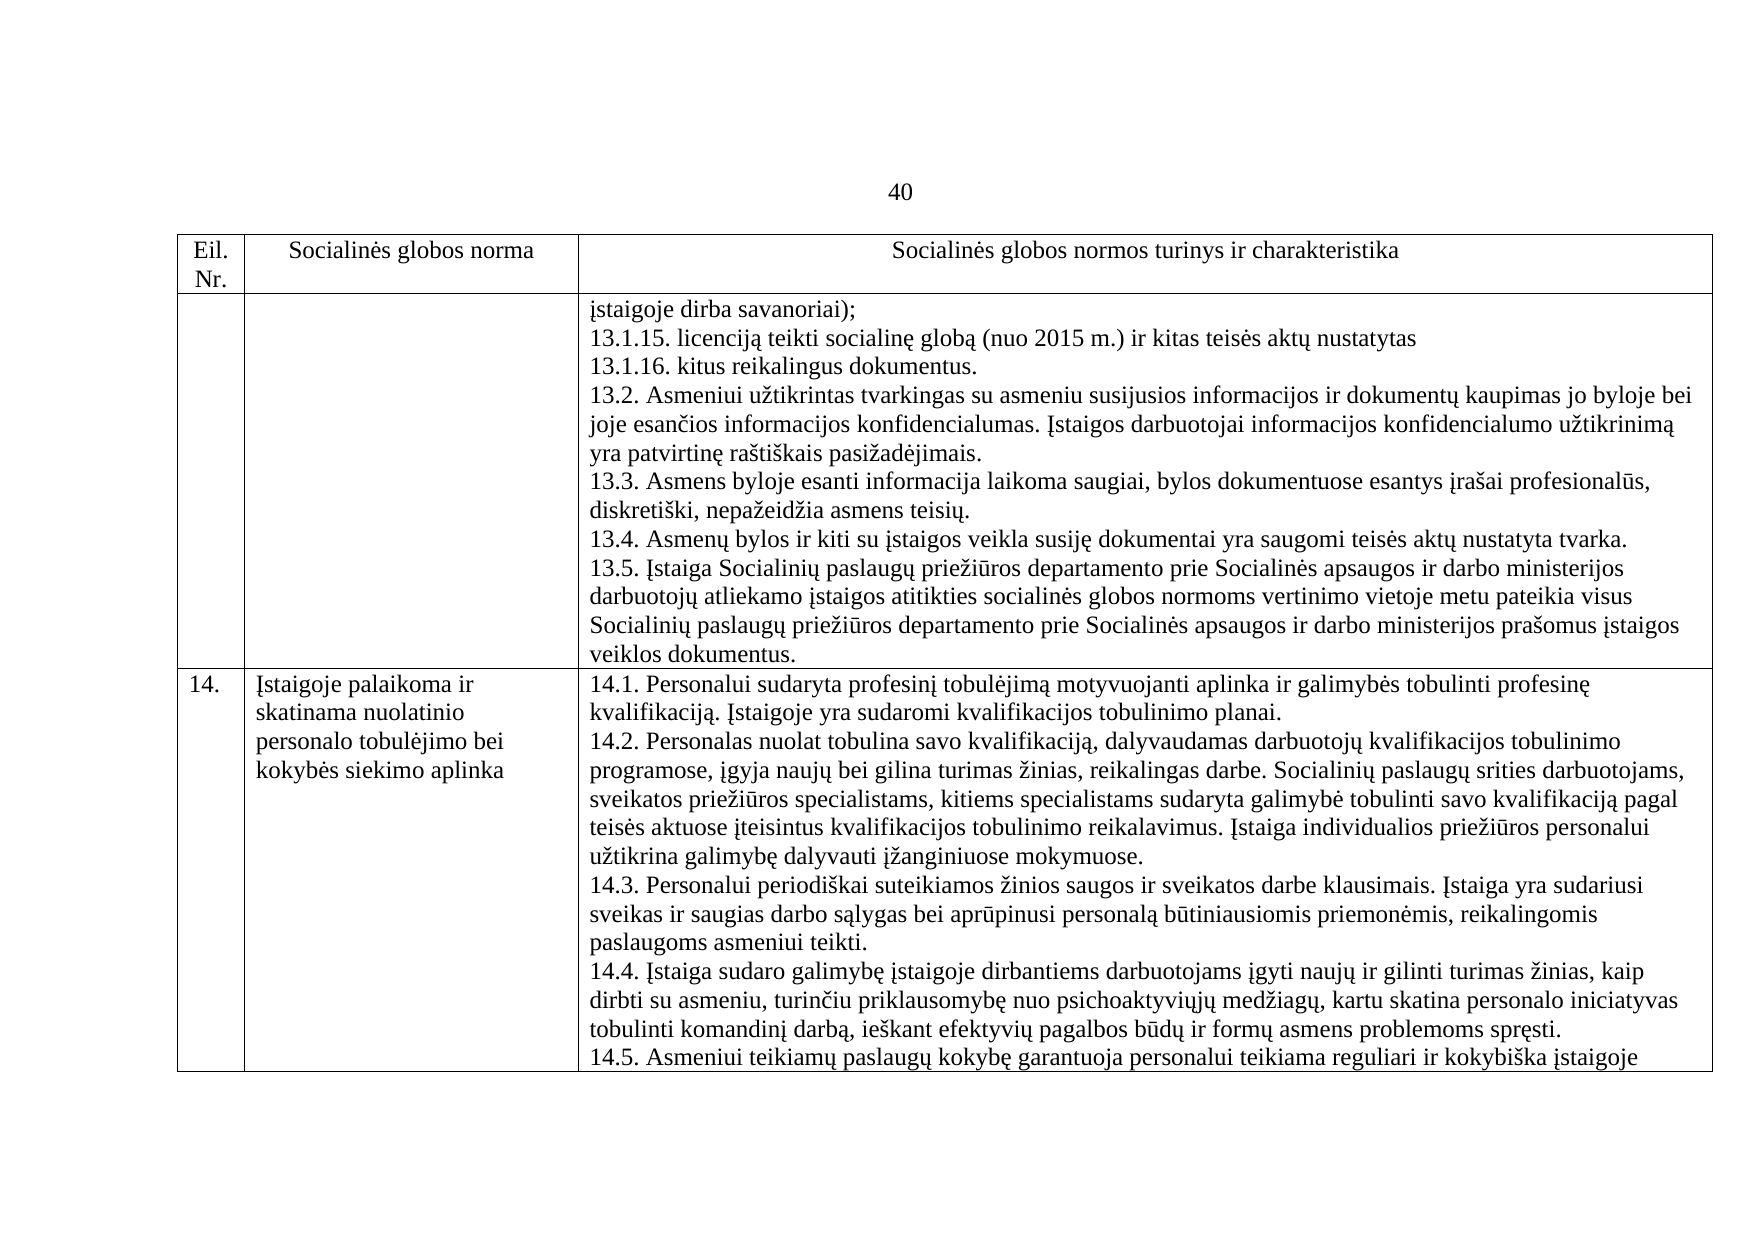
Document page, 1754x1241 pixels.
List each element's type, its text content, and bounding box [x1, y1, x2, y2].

table_header Socialinės globos norma [245, 235, 578, 293]
table_cell 14.1. Personalui sudaryta profesinį tobulėjimą motyvuojanti aplinka ir galimybės tobulinti profesinę kvalifikaciją. Įstaigoje yra sudaromi kvalifikacijos tobulinimo planai. 14.2. Personalas nuolat tobulina savo kvalifikaciją, dalyvaudamas darbuotojų kvalifikacijos tobulinimo programose, įgyja naujų bei gilina turimas žinias, reikalingas darbe. Socialinių paslaugų srities darbuotojams, sveikatos priežiūros specialistams, kitiems specialistams sudaryta galimybė tobulinti savo kvalifikaciją pagal teisės aktuose įteisintus kvalifikacijos tobulinimo reikalavimus. Įstaiga individualios priežiūros personalui užtikrina galimybę dalyvauti įžanginiuose mokymuose. 14.3. Personalui periodiškai suteikiamos žinios saugos ir sveikatos darbe klausimais. Įstaiga yra sudariusi sveikas ir saugias darbo sąlygas bei aprūpinusi personalą būtiniausiomis priemonėmis, reikalingomis paslaugoms asmeniui teikti. 14.4. Įstaiga sudaro galimybę įstaigoje dirbantiems darbuotojams įgyti naujų ir gilinti turimas žinias, kaip dirbti su asmeniu, turinčiu priklausomybę nuo psichoaktyviųjų medžiagų, kartu skatina personalo iniciatyvas tobulinti komandinį darbą, ieškant efektyvių pagalbos būdų ir formų asmens problemoms spręsti. 14.5. Asmeniui teikiamų paslaugų kokybę garantuoja personalui teikiama reguliari ir kokybiška įstaigoje [579, 669, 1712, 1071]
table_cell [178, 294, 244, 668]
table_cell Įstaigoje palaikoma ir skatinama nuolatinio personalo tobulėjimo bei kokybės siekimo aplinka [245, 669, 578, 1071]
table_cell įstaigoje dirba savanoriai); 13.1.15. licenciją teikti socialinę globą (nuo 2015 m.) ir kitas teisės aktų nustatytas 13.1.16. kitus reikalingus dokumentus. 13.2. Asmeniui užtikrintas tvarkingas su asmeniu susijusios informacijos ir dokumentų kaupimas jo byloje bei joje esančios informacijos konfidencialumas. Įstaigos darbuotojai informacijos konfidencialumo užtikrinimą yra patvirtinę raštiškais pasižadėjimais. 13.3. Asmens byloje esanti informacija laikoma saugiai, bylos dokumentuose esantys įrašai profesionalūs, diskretiški, nepažeidžia asmens teisių. 13.4. Asmenų bylos ir kiti su įstaigos veikla susiję dokumentai yra saugomi teisės aktų nustatyta tvarka. 13.5. Įstaiga Socialinių paslaugų priežiūros departamento prie Socialinės apsaugos ir darbo ministerijos darbuotojų atliekamo įstaigos atitikties socialinės globos normoms vertinimo vietoje metu pateikia visus Socialinių paslaugų priežiūros departamento prie Socialinės apsaugos ir darbo ministerijos prašomus įstaigos veiklos dokumentus. [579, 294, 1712, 668]
table_cell 14. [178, 669, 244, 1071]
table_cell [245, 294, 578, 668]
table_header Eil. Nr. [178, 235, 244, 293]
table_header Socialinės globos normos turinys ir charakteristika [579, 235, 1712, 293]
